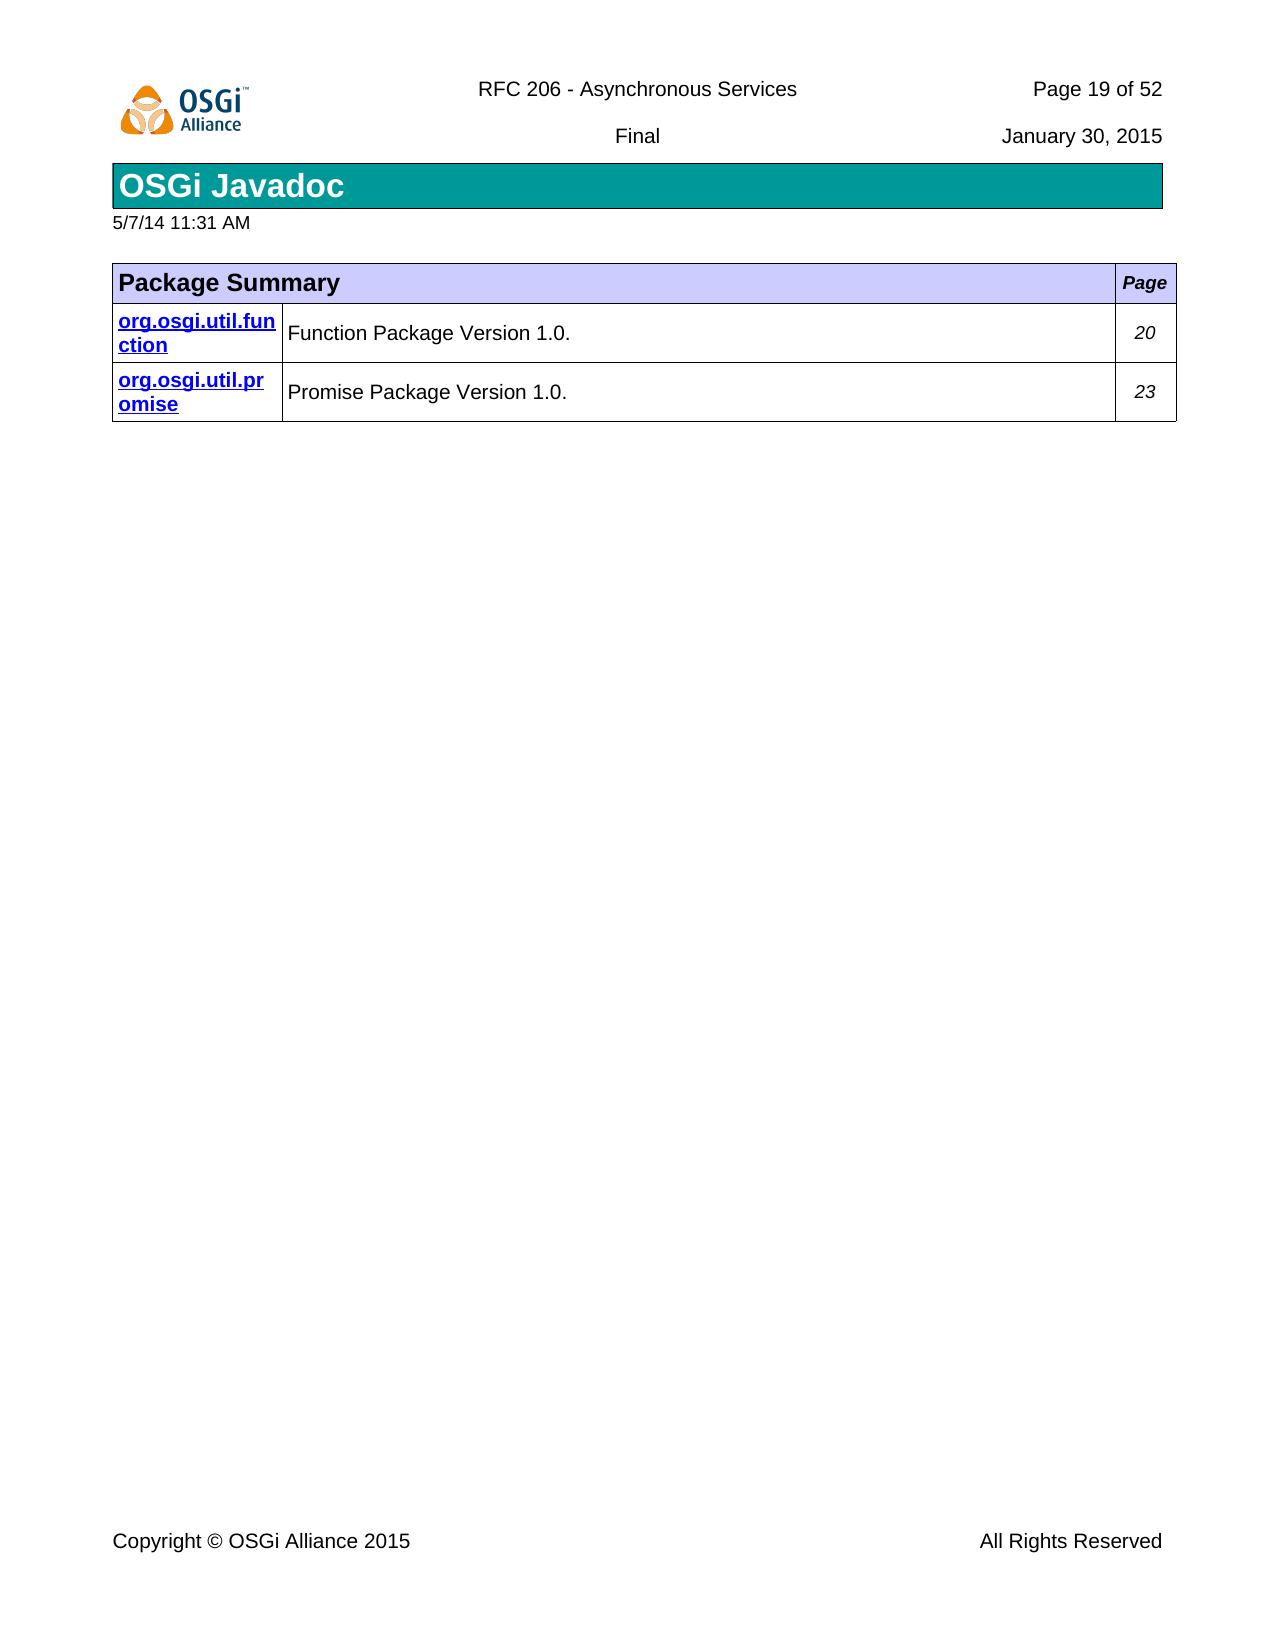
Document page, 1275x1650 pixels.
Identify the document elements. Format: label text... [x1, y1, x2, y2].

table_cell org.osgi.util.promise [113, 363, 282, 421]
table_cell org.osgi.util.function [113, 304, 282, 362]
table_header Package Summary [113, 264, 1115, 303]
table_cell Promise Package Version 1.0. [283, 363, 1115, 421]
table_cell 19 [1116, 304, 1176, 362]
table_cell 22 [1116, 363, 1176, 421]
table_header Page [1116, 264, 1176, 303]
picture [113, 78, 257, 142]
text 5/7/14 11:31 AM [112, 212, 1162, 233]
subtitle OSGi Javadoc [114, 164, 1162, 208]
table_cell Function Package Version 1.0. [283, 304, 1115, 362]
